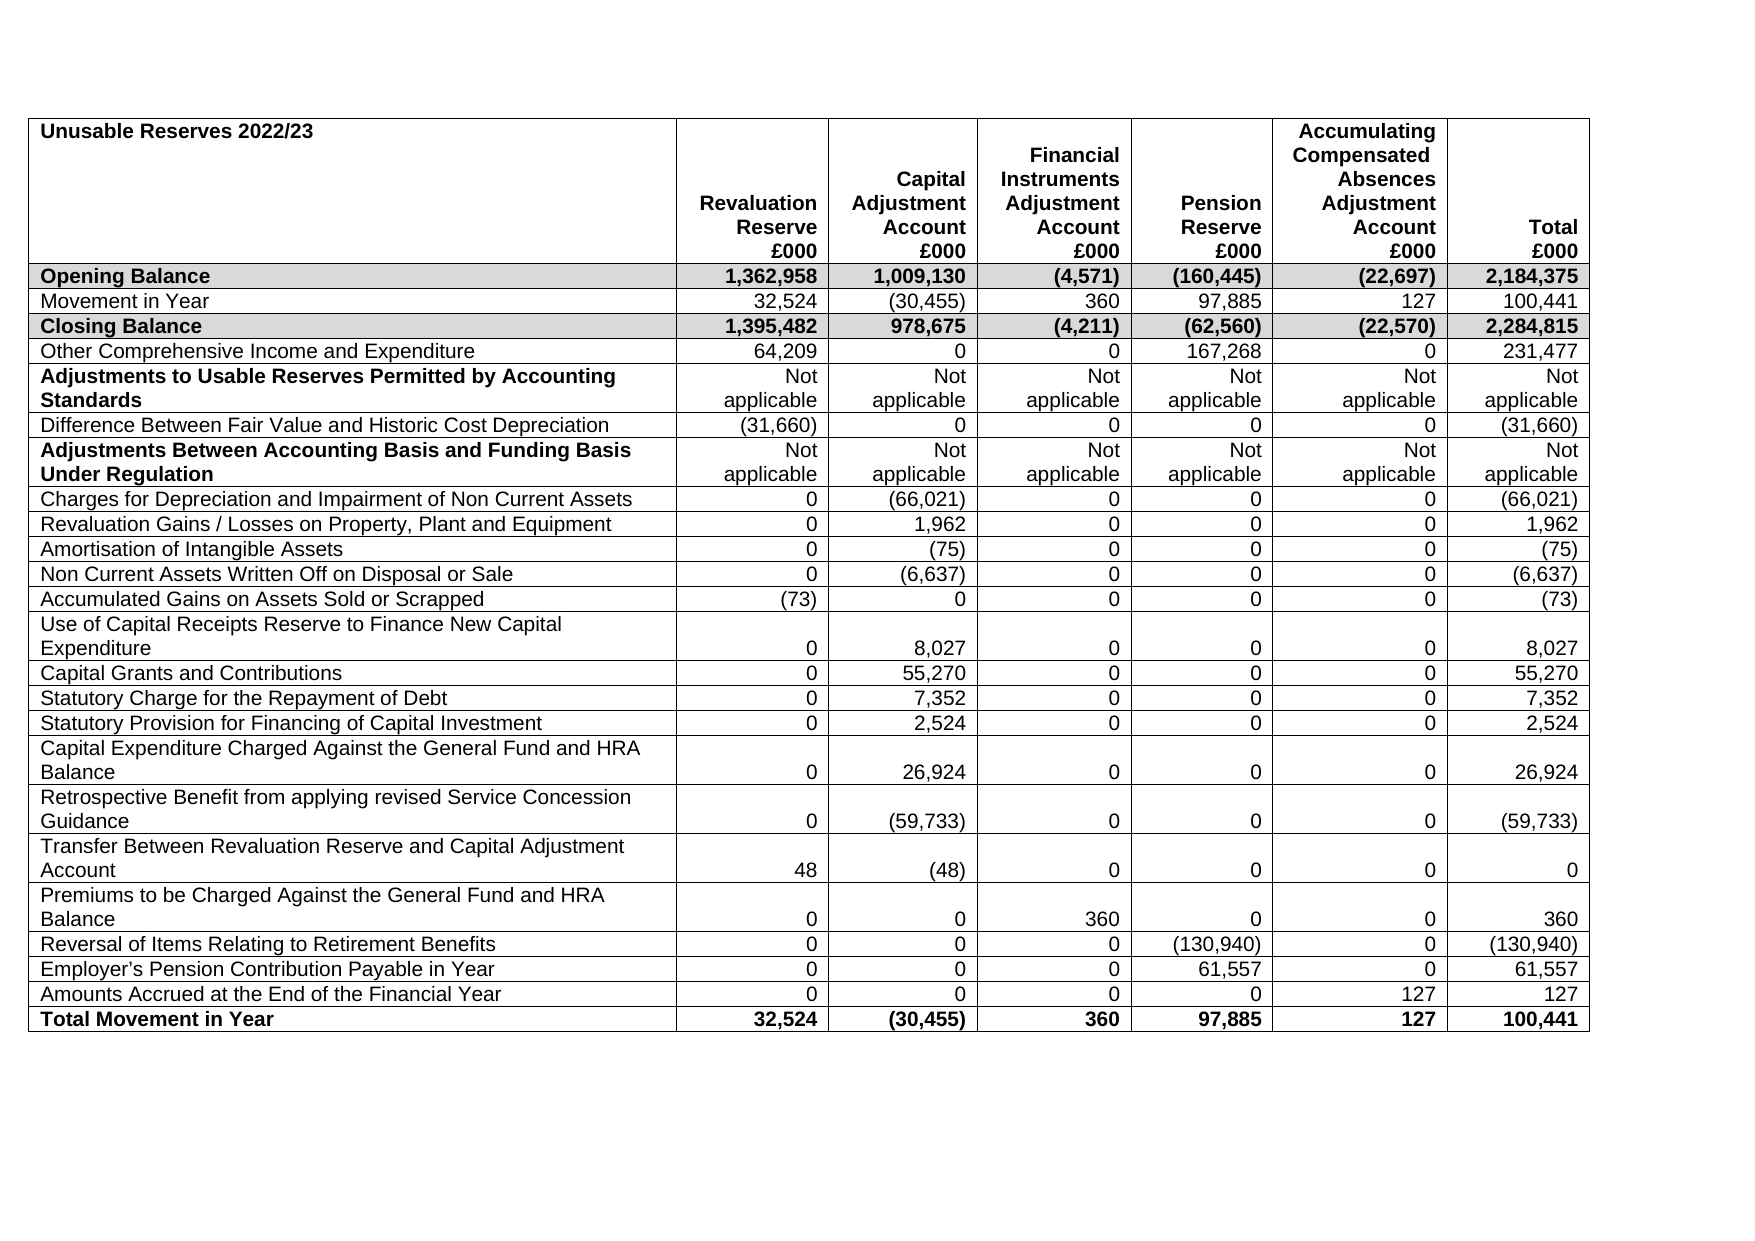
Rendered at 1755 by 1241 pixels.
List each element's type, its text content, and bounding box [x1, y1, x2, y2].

table_cell Statutory Charge for the Repayment of Debt [29, 686, 676, 710]
table_cell (59,733) [1448, 785, 1589, 833]
table_cell (66,021) [1448, 487, 1589, 511]
table_cell 8,027 [1448, 612, 1589, 660]
table_cell 55,270 [829, 661, 977, 685]
table_cell 0 [677, 883, 828, 931]
table_cell 0 [1132, 612, 1272, 660]
table_cell 0 [677, 957, 828, 981]
table_cell Not applicable [1448, 364, 1589, 412]
table_cell Difference Between Fair Value and Historic Cost Depreciation [29, 413, 676, 437]
table_cell 0 [677, 661, 828, 685]
table_cell Premiums to be Charged Against the General Fund and HRA Balance [29, 883, 676, 931]
table_header Capital Adjustment Account £000 [829, 119, 977, 263]
table_cell 0 [1132, 562, 1272, 586]
table_cell (22,570) [1273, 314, 1447, 338]
table_cell 0 [1132, 785, 1272, 833]
table_cell (30,455) [829, 289, 977, 313]
table_cell 1,962 [829, 512, 977, 536]
table_cell Employer’s Pension Contribution Payable in Year [29, 957, 676, 981]
table_cell 0 [677, 512, 828, 536]
table_header Unusable Reserves 2022/23 [29, 119, 676, 263]
table_cell 0 [829, 587, 977, 611]
table_cell Statutory Provision for Financing of Capital Investment [29, 711, 676, 735]
table_cell 0 [1273, 736, 1447, 784]
table_cell 0 [829, 982, 977, 1006]
table_cell Not applicable [1273, 364, 1447, 412]
table_cell Movement in Year [29, 289, 676, 313]
table_cell Closing Balance [29, 314, 676, 338]
table_cell (73) [1448, 587, 1589, 611]
table_cell 127 [1273, 982, 1447, 1006]
table_cell 0 [1273, 562, 1447, 586]
table_cell 7,352 [829, 686, 977, 710]
table_cell 0 [1273, 661, 1447, 685]
table_cell 0 [978, 512, 1131, 536]
table_cell 0 [978, 413, 1131, 437]
table_cell Not applicable [1273, 438, 1447, 486]
table_cell 360 [1448, 883, 1589, 931]
table_cell 0 [677, 487, 828, 511]
table_cell Opening Balance [29, 264, 676, 288]
table_cell 0 [978, 587, 1131, 611]
table_cell 0 [1273, 612, 1447, 660]
table_cell 0 [829, 883, 977, 931]
table_header Financial Instruments Adjustment Account £000 [978, 119, 1131, 263]
table_cell 1,395,482 [677, 314, 828, 338]
table_cell Not applicable [1132, 364, 1272, 412]
table_cell Transfer Between Revaluation Reserve and Capital Adjustment Account [29, 834, 676, 882]
table_cell Amounts Accrued at the End of the Financial Year [29, 982, 676, 1006]
table_cell 360 [978, 1007, 1131, 1031]
table_cell (4,571) [978, 264, 1131, 288]
table_cell 0 [677, 932, 828, 956]
table_cell 0 [677, 785, 828, 833]
table_cell Other Comprehensive Income and Expenditure [29, 339, 676, 363]
table_cell 97,885 [1132, 1007, 1272, 1031]
table_cell 0 [1132, 711, 1272, 735]
table_cell (130,940) [1448, 932, 1589, 956]
table_header Pension Reserve £000 [1132, 119, 1272, 263]
table_cell (6,637) [829, 562, 977, 586]
table_cell 360 [978, 883, 1131, 931]
table_cell (59,733) [829, 785, 977, 833]
table_cell 26,924 [829, 736, 977, 784]
table_cell 61,557 [1132, 957, 1272, 981]
table_cell 127 [1448, 982, 1589, 1006]
table_cell 26,924 [1448, 736, 1589, 784]
table_cell Total Movement in Year [29, 1007, 676, 1031]
table_cell 0 [1273, 537, 1447, 561]
table_header Total £000 [1448, 119, 1589, 263]
table_cell 8,027 [829, 612, 977, 660]
table_cell Not applicable [978, 364, 1131, 412]
table_cell 0 [1273, 932, 1447, 956]
table_cell 0 [1132, 736, 1272, 784]
table_cell Revaluation Gains / Losses on Property, Plant and Equipment [29, 512, 676, 536]
table_cell 0 [1273, 957, 1447, 981]
table_cell 100,441 [1448, 1007, 1589, 1031]
table_cell 0 [1132, 537, 1272, 561]
table_cell 64,209 [677, 339, 828, 363]
table_cell 55,270 [1448, 661, 1589, 685]
table_cell 7,352 [1448, 686, 1589, 710]
table_cell 0 [978, 736, 1131, 784]
table_cell 0 [1273, 834, 1447, 882]
table_cell 0 [1273, 413, 1447, 437]
table_cell (48) [829, 834, 977, 882]
table_cell 0 [1273, 487, 1447, 511]
table_cell 2,524 [1448, 711, 1589, 735]
table_cell 0 [677, 711, 828, 735]
table_cell Reversal of Items Relating to Retirement Benefits [29, 932, 676, 956]
table_cell Capital Expenditure Charged Against the General Fund and HRA Balance [29, 736, 676, 784]
table_cell 0 [1273, 883, 1447, 931]
table_cell 0 [1132, 487, 1272, 511]
table_cell (75) [829, 537, 977, 561]
table_cell 0 [978, 537, 1131, 561]
table_cell (31,660) [1448, 413, 1589, 437]
table_cell (62,560) [1132, 314, 1272, 338]
table_cell Retrospective Benefit from applying revised Service Concession Guidance [29, 785, 676, 833]
table_cell (6,637) [1448, 562, 1589, 586]
table_cell 0 [1273, 512, 1447, 536]
table_cell Not applicable [829, 364, 977, 412]
table_cell Accumulated Gains on Assets Sold or Scrapped [29, 587, 676, 611]
table_cell 0 [978, 932, 1131, 956]
table_cell 1,962 [1448, 512, 1589, 536]
table_cell 0 [978, 686, 1131, 710]
table_cell 0 [829, 413, 977, 437]
table_cell 0 [1273, 711, 1447, 735]
table_cell Use of Capital Receipts Reserve to Finance New Capital Expenditure [29, 612, 676, 660]
table_cell 0 [1132, 587, 1272, 611]
table_cell 1,009,130 [829, 264, 977, 288]
table_cell Adjustments to Usable Reserves Permitted by Accounting Standards [29, 364, 676, 412]
table_cell 0 [1132, 661, 1272, 685]
table_cell (30,455) [829, 1007, 977, 1031]
table_cell 2,284,815 [1448, 314, 1589, 338]
table_cell 0 [978, 612, 1131, 660]
table_cell 0 [978, 339, 1131, 363]
table_cell 2,524 [829, 711, 977, 735]
table_cell 0 [1132, 512, 1272, 536]
table_cell 231,477 [1448, 339, 1589, 363]
table_cell 0 [829, 932, 977, 956]
table_cell 0 [677, 612, 828, 660]
table_cell 32,524 [677, 289, 828, 313]
table_cell 0 [1132, 982, 1272, 1006]
table_cell Not applicable [978, 438, 1131, 486]
table_cell 61,557 [1448, 957, 1589, 981]
table_cell (31,660) [677, 413, 828, 437]
table_cell Not applicable [1132, 438, 1272, 486]
table_cell Capital Grants and Contributions [29, 661, 676, 685]
table_cell 0 [978, 487, 1131, 511]
table_cell 0 [1448, 834, 1589, 882]
table_cell 2,184,375 [1448, 264, 1589, 288]
table_cell 127 [1273, 289, 1447, 313]
table_cell Not applicable [1448, 438, 1589, 486]
table_cell Adjustments Between Accounting Basis and Funding Basis Under Regulation [29, 438, 676, 486]
table_cell 0 [978, 834, 1131, 882]
table_cell (4,211) [978, 314, 1131, 338]
table_cell 100,441 [1448, 289, 1589, 313]
table_cell 167,268 [1132, 339, 1272, 363]
table_cell 0 [978, 957, 1131, 981]
table_cell 48 [677, 834, 828, 882]
table_cell 0 [677, 982, 828, 1006]
table_cell Charges for Depreciation and Impairment of Non Current Assets [29, 487, 676, 511]
table_cell 0 [1273, 587, 1447, 611]
table_cell 0 [829, 957, 977, 981]
table_cell 0 [1273, 785, 1447, 833]
table_cell (22,697) [1273, 264, 1447, 288]
table_cell (66,021) [829, 487, 977, 511]
table_cell 0 [677, 736, 828, 784]
table_cell 0 [1132, 686, 1272, 710]
table_cell 0 [978, 562, 1131, 586]
table_cell 0 [829, 339, 977, 363]
table_cell (73) [677, 587, 828, 611]
table_cell 0 [1132, 883, 1272, 931]
table_cell Not applicable [677, 364, 828, 412]
table_cell 127 [1273, 1007, 1447, 1031]
table_cell 97,885 [1132, 289, 1272, 313]
table_cell (75) [1448, 537, 1589, 561]
table_cell 32,524 [677, 1007, 828, 1031]
table_cell 0 [978, 711, 1131, 735]
table_cell 0 [677, 537, 828, 561]
table_cell 0 [677, 562, 828, 586]
table_cell 1,362,958 [677, 264, 828, 288]
table_cell (130,940) [1132, 932, 1272, 956]
table_cell 0 [978, 661, 1131, 685]
table_cell (160,445) [1132, 264, 1272, 288]
table_cell Not applicable [829, 438, 977, 486]
table_cell Non Current Assets Written Off on Disposal or Sale [29, 562, 676, 586]
table_cell 0 [677, 686, 828, 710]
table_cell Not applicable [677, 438, 828, 486]
table_cell 978,675 [829, 314, 977, 338]
table_cell Amortisation of Intangible Assets [29, 537, 676, 561]
table_cell 0 [978, 785, 1131, 833]
table_cell 0 [1273, 686, 1447, 710]
table_header Accumulating Compensated Absences Adjustment Account £000 [1273, 119, 1447, 263]
table_cell 0 [1132, 834, 1272, 882]
table_cell 0 [1273, 339, 1447, 363]
table_header Revaluation Reserve £000 [677, 119, 828, 263]
table_cell 0 [1132, 413, 1272, 437]
table_cell 0 [978, 982, 1131, 1006]
table_cell 360 [978, 289, 1131, 313]
